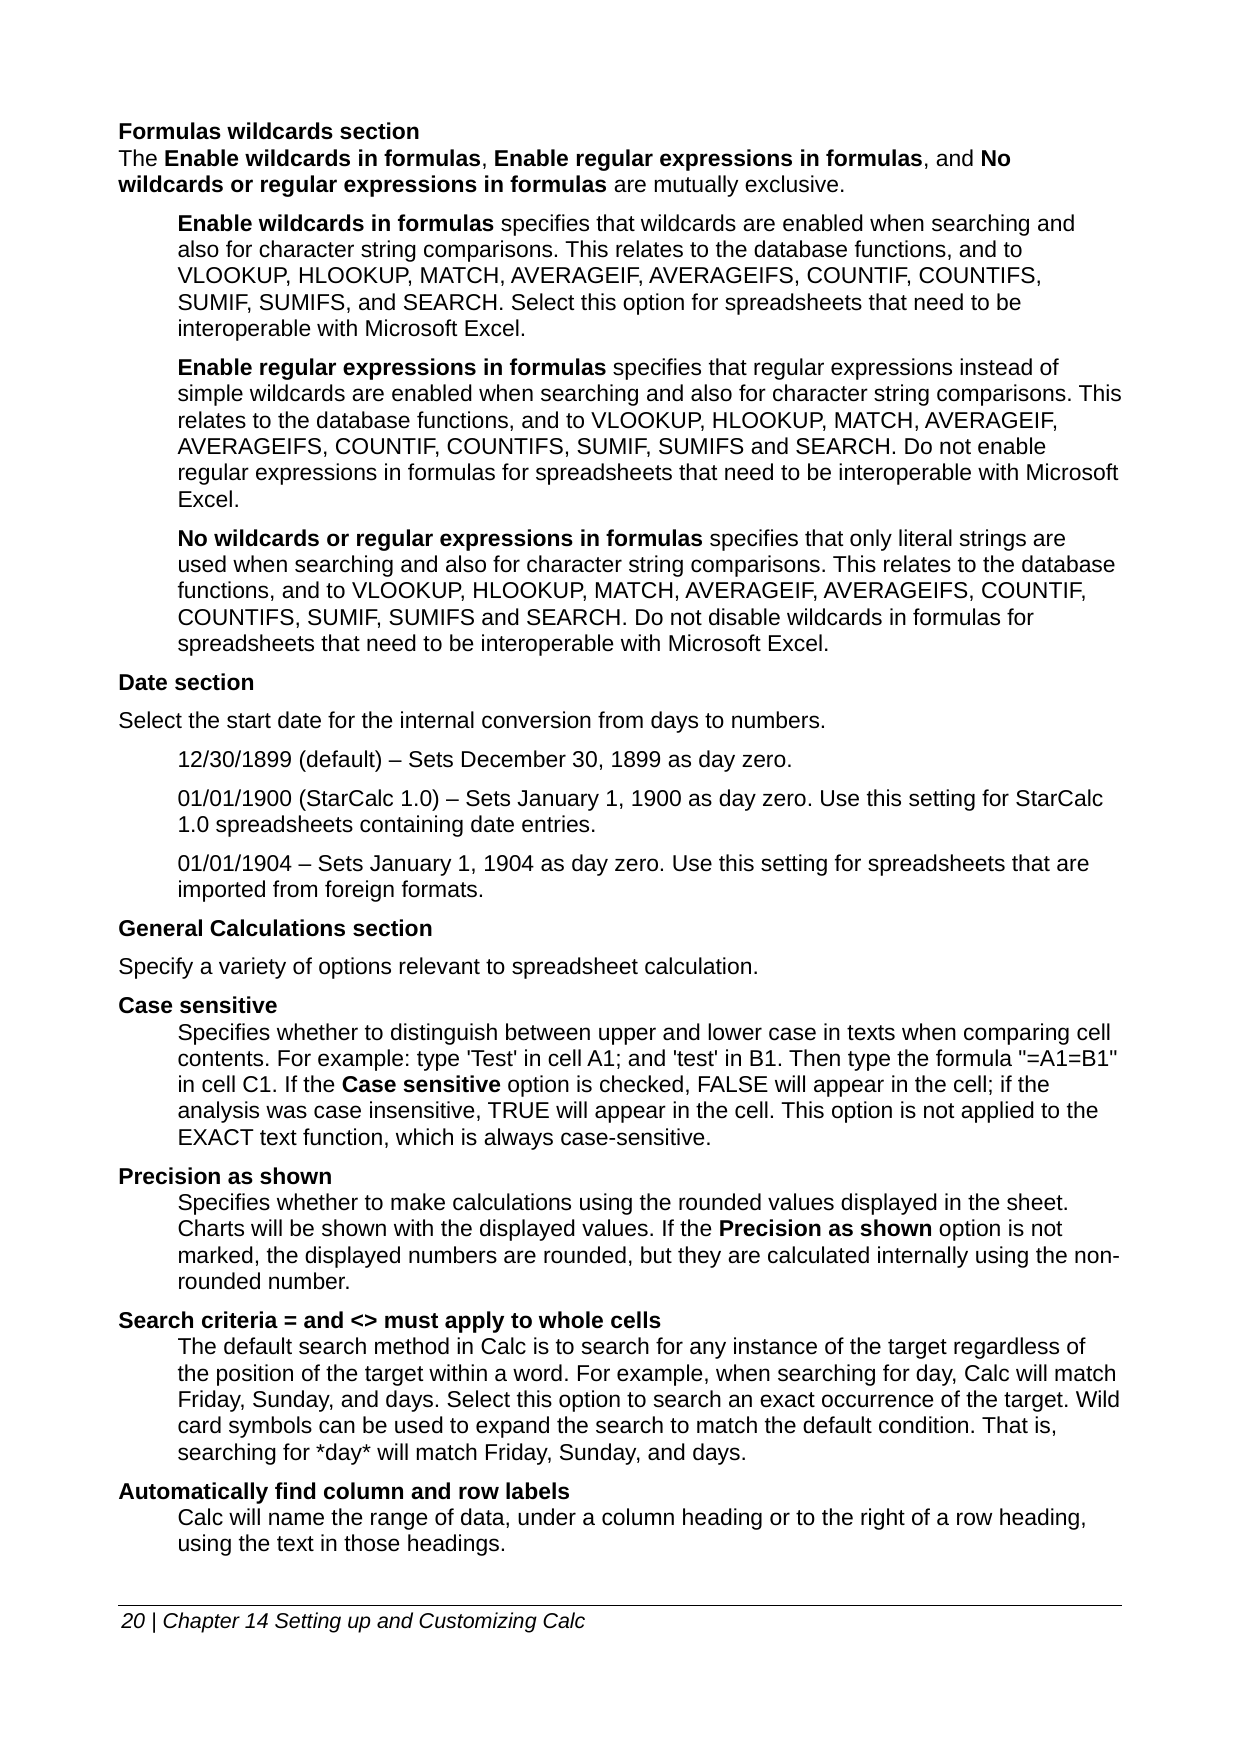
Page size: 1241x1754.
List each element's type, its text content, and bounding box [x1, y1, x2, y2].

text Specifies whether to distinguish between upper and lower case in texts when comparing cell contents. For example: type 'Test' in cell A1; and 'test' in B1. Then type the formula "=A1=B1" in cell C1. If the Case sensitive option is checked, FALSE will appear in the cell; if the analysis was case insensitive, TRUE will appear in the cell. This option is not applied to the EXACT text function, which is always case-sensitive. [177, 1018, 1122, 1150]
text Specifies whether to make calculations using the rounded values displayed in the sheet. Charts will be shown with the displayed values. If the Precision as shown option is not marked, the displayed numbers are rounded, but they are calculated internally using the non-rounded number. [177, 1189, 1122, 1294]
text General Calculations section [118, 915, 1122, 941]
text 01/01/1900 (StarCalc 1.0) – Sets January 1, 1900 as day zero. Use this setting for StarCalc 1.0 spreadsheets containing date entries. [177, 785, 1122, 837]
text Enable regular expressions in formulas specifies that regular expressions instead of simple wildcards are enabled when searching and also for character string comparisons. This relates to the database functions, and to VLOOKUP, HLOOKUP, MATCH, AVERAGEIF, AVERAGEIFS, COUNTIF, COUNTIFS, SUMIF, SUMIFS and SEARCH. Do not enable regular expressions in formulas for spreadsheets that need to be interoperable with Microsoft Excel. [177, 354, 1122, 512]
text The Enable wildcards in formulas, Enable regular expressions in formulas, and No wildcards or regular expressions in formulas are mutually exclusive. [118, 144, 1122, 197]
text The default search method in Calc is to search for any instance of the target regardless of the position of the target within a word. For example, when searching for day, Calc will match Friday, Sunday, and days. Select this option to search an exact occurrence of the target. Wild card symbols can be used to expand the search to match the default condition. That is, searching for *day* will match Friday, Sunday, and days. [177, 1333, 1122, 1465]
text 12/30/1899 (default) – Sets December 30, 1899 as day zero. [177, 746, 1122, 772]
text Precision as shown [118, 1163, 1122, 1189]
text Search criteria = and <> must apply to whole cells [118, 1307, 1122, 1333]
text No wildcards or regular expressions in formulas specifies that only literal strings are used when searching and also for character string comparisons. This relates to the database functions, and to VLOOKUP, HLOOKUP, MATCH, AVERAGEIF, AVERAGEIFS, COUNTIF, COUNTIFS, SUMIF, SUMIFS and SEARCH. Do not disable wildcards in formulas for spreadsheets that need to be interoperable with Microsoft Excel. [177, 524, 1122, 656]
text Case sensitive [118, 992, 1122, 1018]
text Enable wildcards in formulas specifies that wildcards are enabled when searching and also for character string comparisons. This relates to the database functions, and to VLOOKUP, HLOOKUP, MATCH, AVERAGEIF, AVERAGEIFS, COUNTIF, COUNTIFS, SUMIF, SUMIFS, and SEARCH. Select this option for spreadsheets that need to be interoperable with Microsoft Excel. [177, 210, 1122, 341]
text Select the start date for the internal conversion from days to numbers. [118, 707, 1122, 733]
text Formulas wildcards section [118, 118, 1122, 144]
text Automatically find column and row labels [118, 1478, 1122, 1504]
text Calc will name the range of data, under a column heading or to the right of a row heading, using the text in those headings. [177, 1504, 1122, 1557]
text Date section [118, 669, 1122, 695]
text Specify a variety of options relevant to spreadsheet calculation. [118, 953, 1122, 979]
text 01/01/1904 – Sets January 1, 1904 as day zero. Use this setting for spreadsheets that are imported from foreign formats. [177, 850, 1122, 903]
